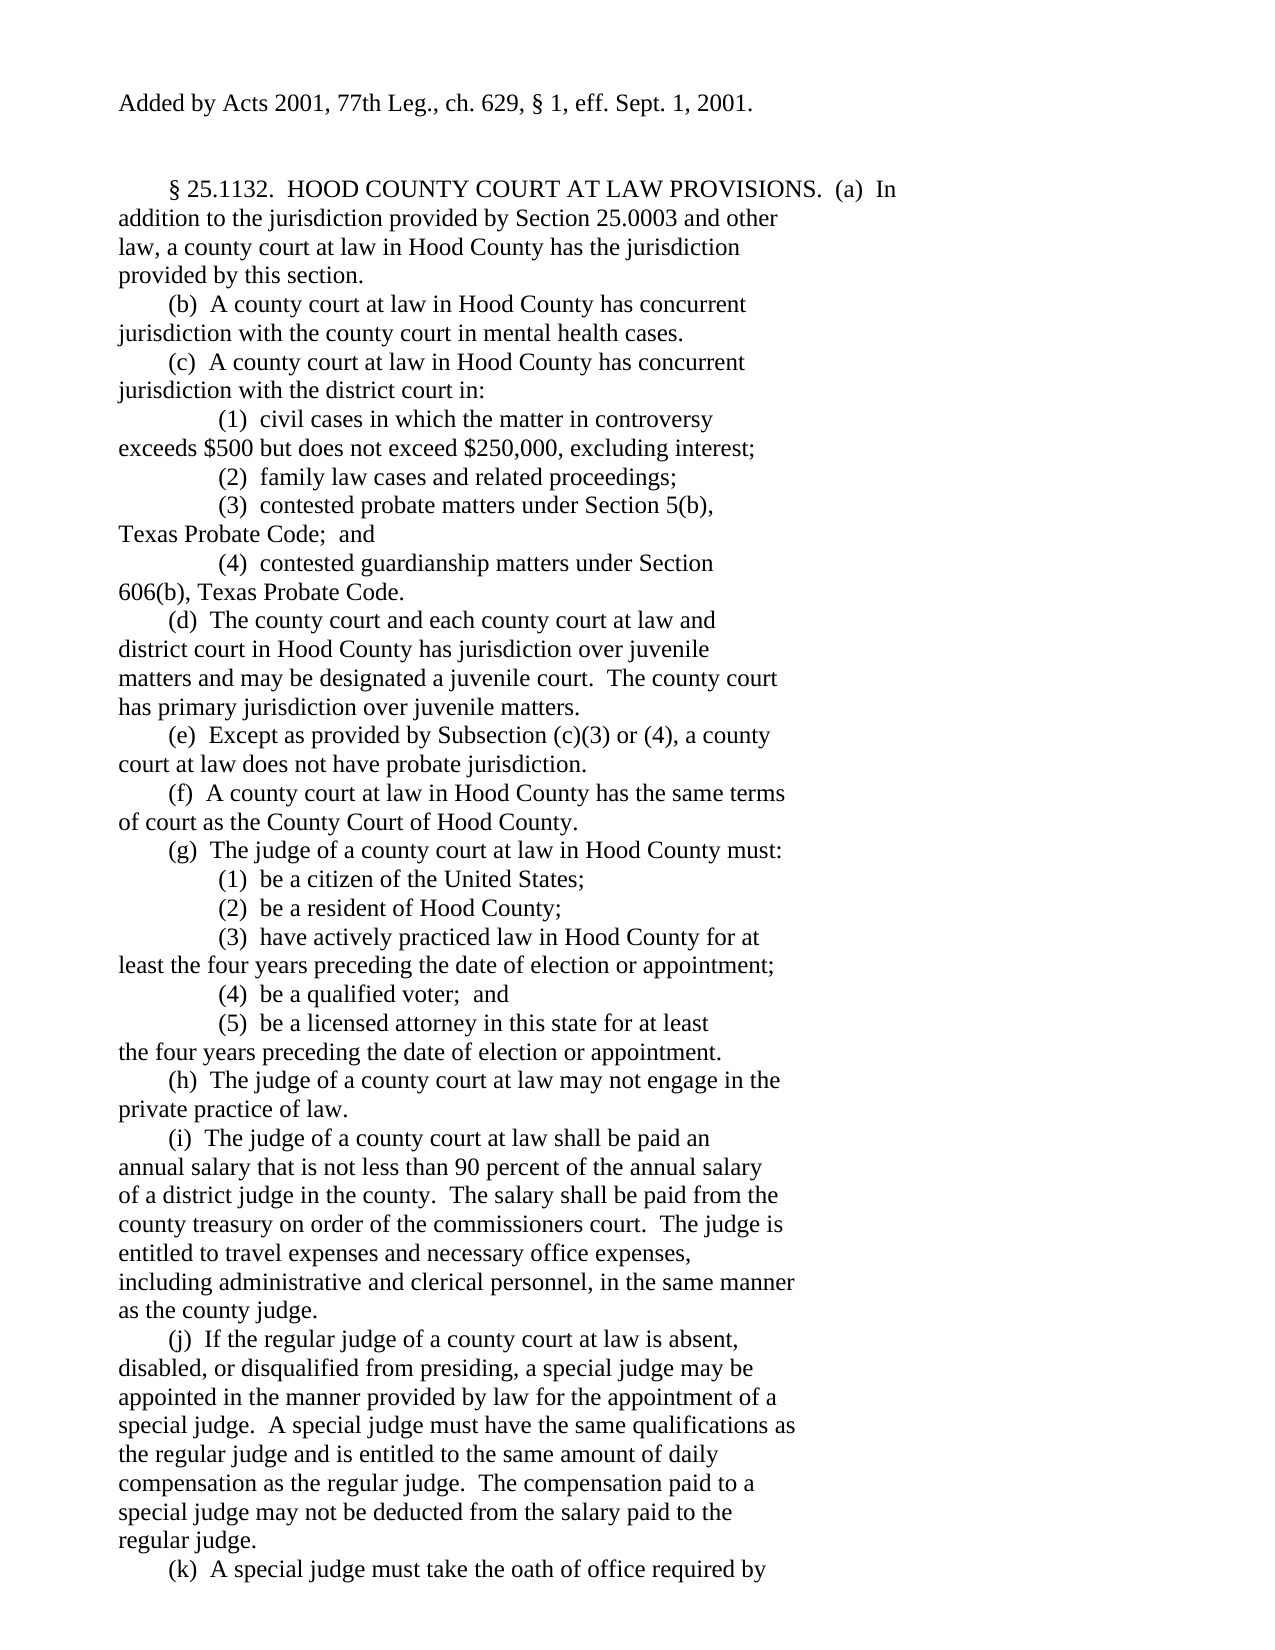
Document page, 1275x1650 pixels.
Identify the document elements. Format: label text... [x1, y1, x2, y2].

text the regular judge and is entitled to the same amount of daily [118, 1439, 1216, 1468]
text (i) The judge of a county court at law shall be paid an [118, 1123, 1216, 1152]
text district court in Hood County has jurisdiction over juvenile [118, 634, 1216, 663]
text annual salary that is not less than 90 percent of the annual salary [118, 1152, 1216, 1180]
text county treasury on order of the commissioners court. The judge is [118, 1209, 1216, 1238]
text of a district judge in the county. The salary shall be paid from the [118, 1180, 1216, 1209]
text jurisdiction with the district court in: [118, 375, 1216, 404]
text (d) The county court and each county court at law and [118, 605, 1216, 634]
text provided by this section. [118, 260, 1216, 289]
text (b) A county court at law in Hood County has concurrent [118, 289, 1216, 318]
text appointed in the manner provided by law for the appointment of a [118, 1382, 1216, 1410]
text law, a county court at law in Hood County has the jurisdiction [118, 232, 1216, 260]
text as the county judge. [118, 1295, 1216, 1324]
text the four years preceding the date of election or appointment. [118, 1037, 1216, 1065]
text Added by Acts 2001, 77th Leg., ch. 629, § 1, eff. Sept. 1, 2001. [118, 88, 1216, 117]
text (k) A special judge must take the oath of office required by [118, 1554, 1216, 1583]
text (1) civil cases in which the matter in controversy [118, 404, 1216, 433]
text least the four years preceding the date of election or appointment; [118, 950, 1216, 979]
text court at law does not have probate jurisdiction. [118, 749, 1216, 778]
text (3) contested probate matters under Section 5(b), [118, 490, 1216, 519]
text compensation as the regular judge. The compensation paid to a [118, 1468, 1216, 1497]
text private practice of law. [118, 1094, 1216, 1123]
text special judge may not be deducted from the salary paid to the [118, 1497, 1216, 1525]
text § 25.1132. HOOD COUNTY COURT AT LAW PROVISIONS. (a) In [118, 174, 1216, 203]
text (2) be a resident of Hood County; [118, 893, 1216, 922]
text (5) be a licensed attorney in this state for at least [118, 1008, 1216, 1037]
text (e) Except as provided by Subsection (c)(3) or (4), a county [118, 720, 1216, 749]
text matters and may be designated a juvenile court. The county court [118, 663, 1216, 692]
text (2) family law cases and related proceedings; [118, 462, 1216, 490]
text disabled, or disqualified from presiding, a special judge may be [118, 1353, 1216, 1382]
text (j) If the regular judge of a county court at law is absent, [118, 1324, 1216, 1353]
text (4) be a qualified voter; and [118, 979, 1216, 1008]
text (h) The judge of a county court at law may not engage in the [118, 1065, 1216, 1094]
text including administrative and clerical personnel, in the same manner [118, 1267, 1216, 1295]
text (c) A county court at law in Hood County has concurrent [118, 347, 1216, 375]
text entitled to travel expenses and necessary office expenses, [118, 1238, 1216, 1267]
text of court as the County Court of Hood County. [118, 807, 1216, 835]
text (f) A county court at law in Hood County has the same terms [118, 778, 1216, 807]
text (4) contested guardianship matters under Section [118, 548, 1216, 577]
text (3) have actively practiced law in Hood County for at [118, 922, 1216, 950]
text (g) The judge of a county court at law in Hood County must: [118, 835, 1216, 864]
text 606(b), Texas Probate Code. [118, 577, 1216, 605]
text exceeds $500 but does not exceed $250,000, excluding interest; [118, 433, 1216, 462]
text (1) be a citizen of the United States; [118, 864, 1216, 893]
text special judge. A special judge must have the same qualifications as [118, 1410, 1216, 1439]
text addition to the jurisdiction provided by Section 25.0003 and other [118, 203, 1216, 232]
text regular judge. [118, 1525, 1216, 1554]
text Texas Probate Code; and [118, 519, 1216, 548]
text has primary jurisdiction over juvenile matters. [118, 692, 1216, 720]
text jurisdiction with the county court in mental health cases. [118, 318, 1216, 347]
